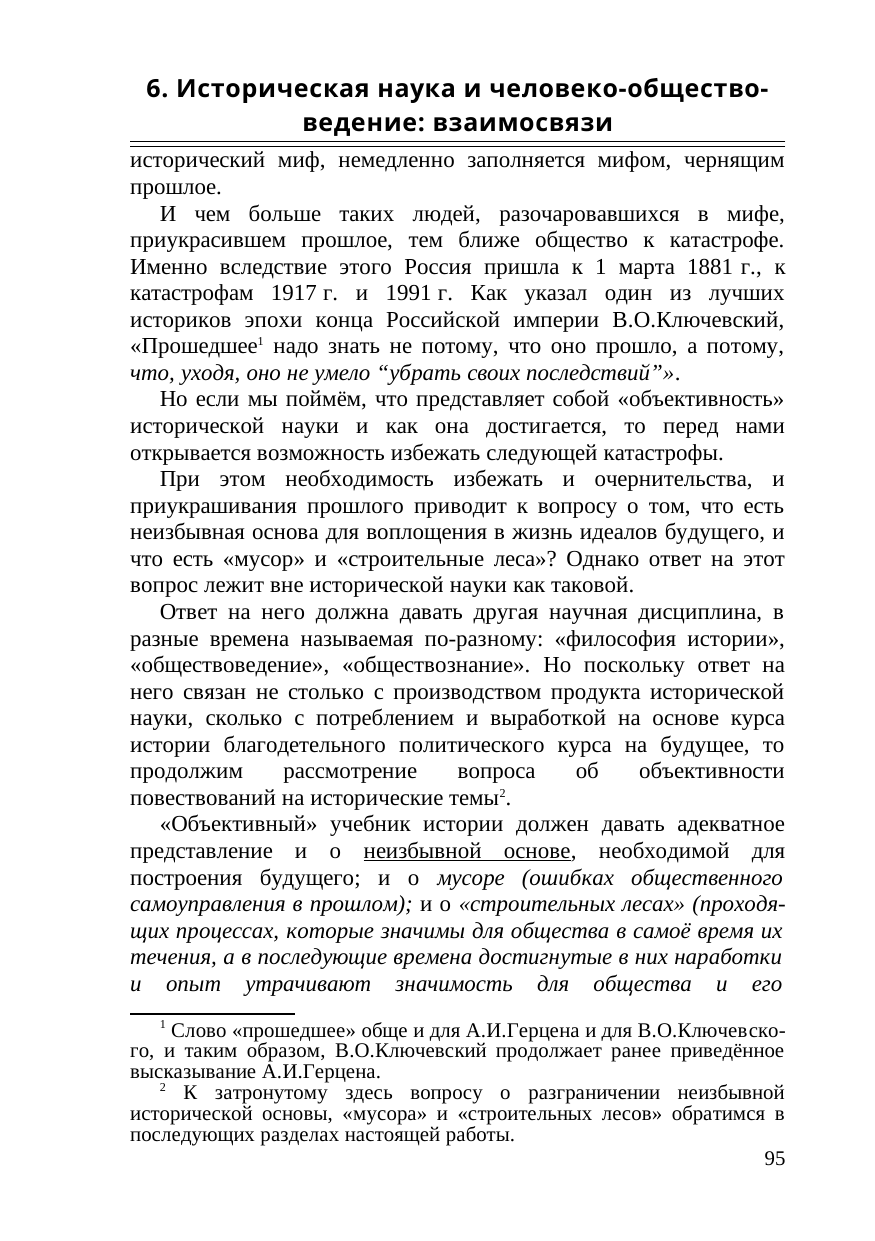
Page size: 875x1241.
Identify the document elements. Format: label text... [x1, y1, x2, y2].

text «Объективный» учебник истории должен давать адекватное представление и о неизбывной основе, необходимой для построения будущего; и о мусоре (ошибках общественного самоуправления в прошлом); и о «строительных лесах» (прохо­дя­щих процессах, которые значимы для общества в самоё время их течения, а в последующие времена достигнутые в них наработки и опыт утрачивают значимость для общества и его [130, 810, 785, 996]
text исторический миф, немедленно заполняется мифом, чернящим прошлое. [130, 147, 785, 199]
text И чем больше таких людей, разочаровавшихся в мифе, приукрасившем прошлое, тем ближе общество к катастрофе. Именно вследствие этого Россия пришла к 1 марта 1881 г., к катастрофам 1917 г. и 1991 г. Как указал один из лучших историков эпохи конца Российской империи В.О.Ключевский, «Прошедшее надо знать не потому, что оно прошло, а потому, что, уходя, оно не умело “уб­рать своих последствий”». [130, 199, 785, 385]
text Слово «прошедшее» обще и для А.И.Герцена и для В.О.Ключев­ско­го, и таким образом, В.О.Ключевский продолжает ранее приведённое высказывание А.И.Герцена. [130, 1020, 785, 1083]
text Ответ на него должна давать другая научная дисциплина, в разные времена называемая по-раз­но­му: «философия истории», «обществоведение», «общество­знание». Но поскольку ответ на него связан не столько с производством продукта исторической науки, сколько с потреблением и выработкой на основе курса истории благодетельного политического курса на будущее, то продолжим рассмотрение вопроса об объективности повествований на исторические темы. [130, 598, 785, 810]
text Но если мы поймём, что представляет собой «объективность» исторической науки и как она достигается, то перед нами открывается возможность избежать следующей катастрофы. [130, 385, 785, 465]
text При этом необходимость избежать и очернительства, и приукрашивания прошлого приводит к вопросу о том, что есть неизбывная основа для воплощения в жизнь идеалов будущего, и что есть «мусор» и «стро­ительные леса»? Однако ответ на этот вопрос лежит вне исторической науки как таковой. [130, 465, 785, 598]
text К затронутому здесь вопросу о разграничении неизбывной исторической основы, «мусора» и «строительных лесов» обратимся в последующих разделах настоящей работы. [130, 1083, 785, 1145]
